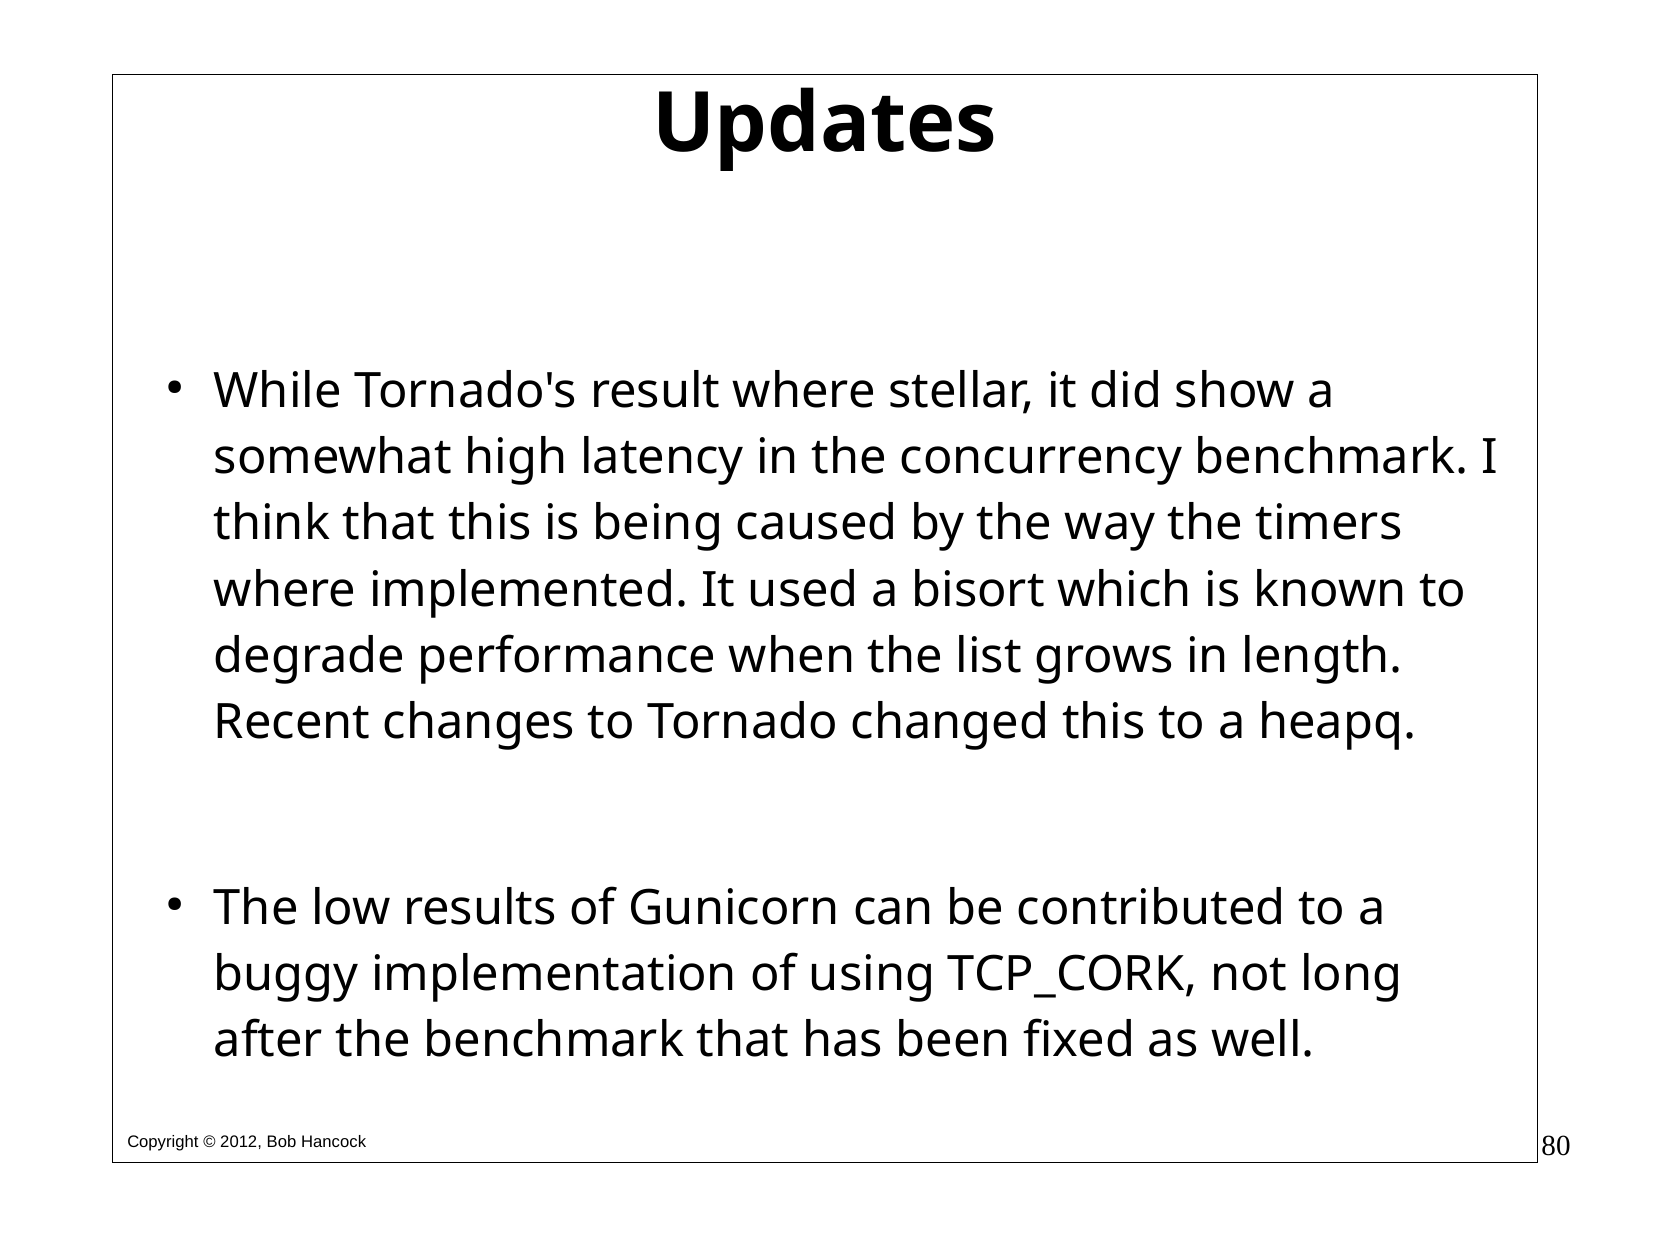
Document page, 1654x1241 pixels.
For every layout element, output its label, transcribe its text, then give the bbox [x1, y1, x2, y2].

list While Tornado's result where stellar, it did show a somewhat high latency in the concurrency benchmark. I think that this is being caused by the way the timers where implemented. It used a bisort which is known to degrade performance when the list grows in length. Recent changes to Tornado changed this to a heapq. The low results of Gunicorn can be contributed to a buggy implementation of using TCP_CORK, not long after the benchmark that has been fixed as well. [150, 262, 1501, 1126]
title Updates [112, 63, 1538, 176]
text_box Copyright © 2012, Bob Hancock [112, 1125, 382, 1159]
